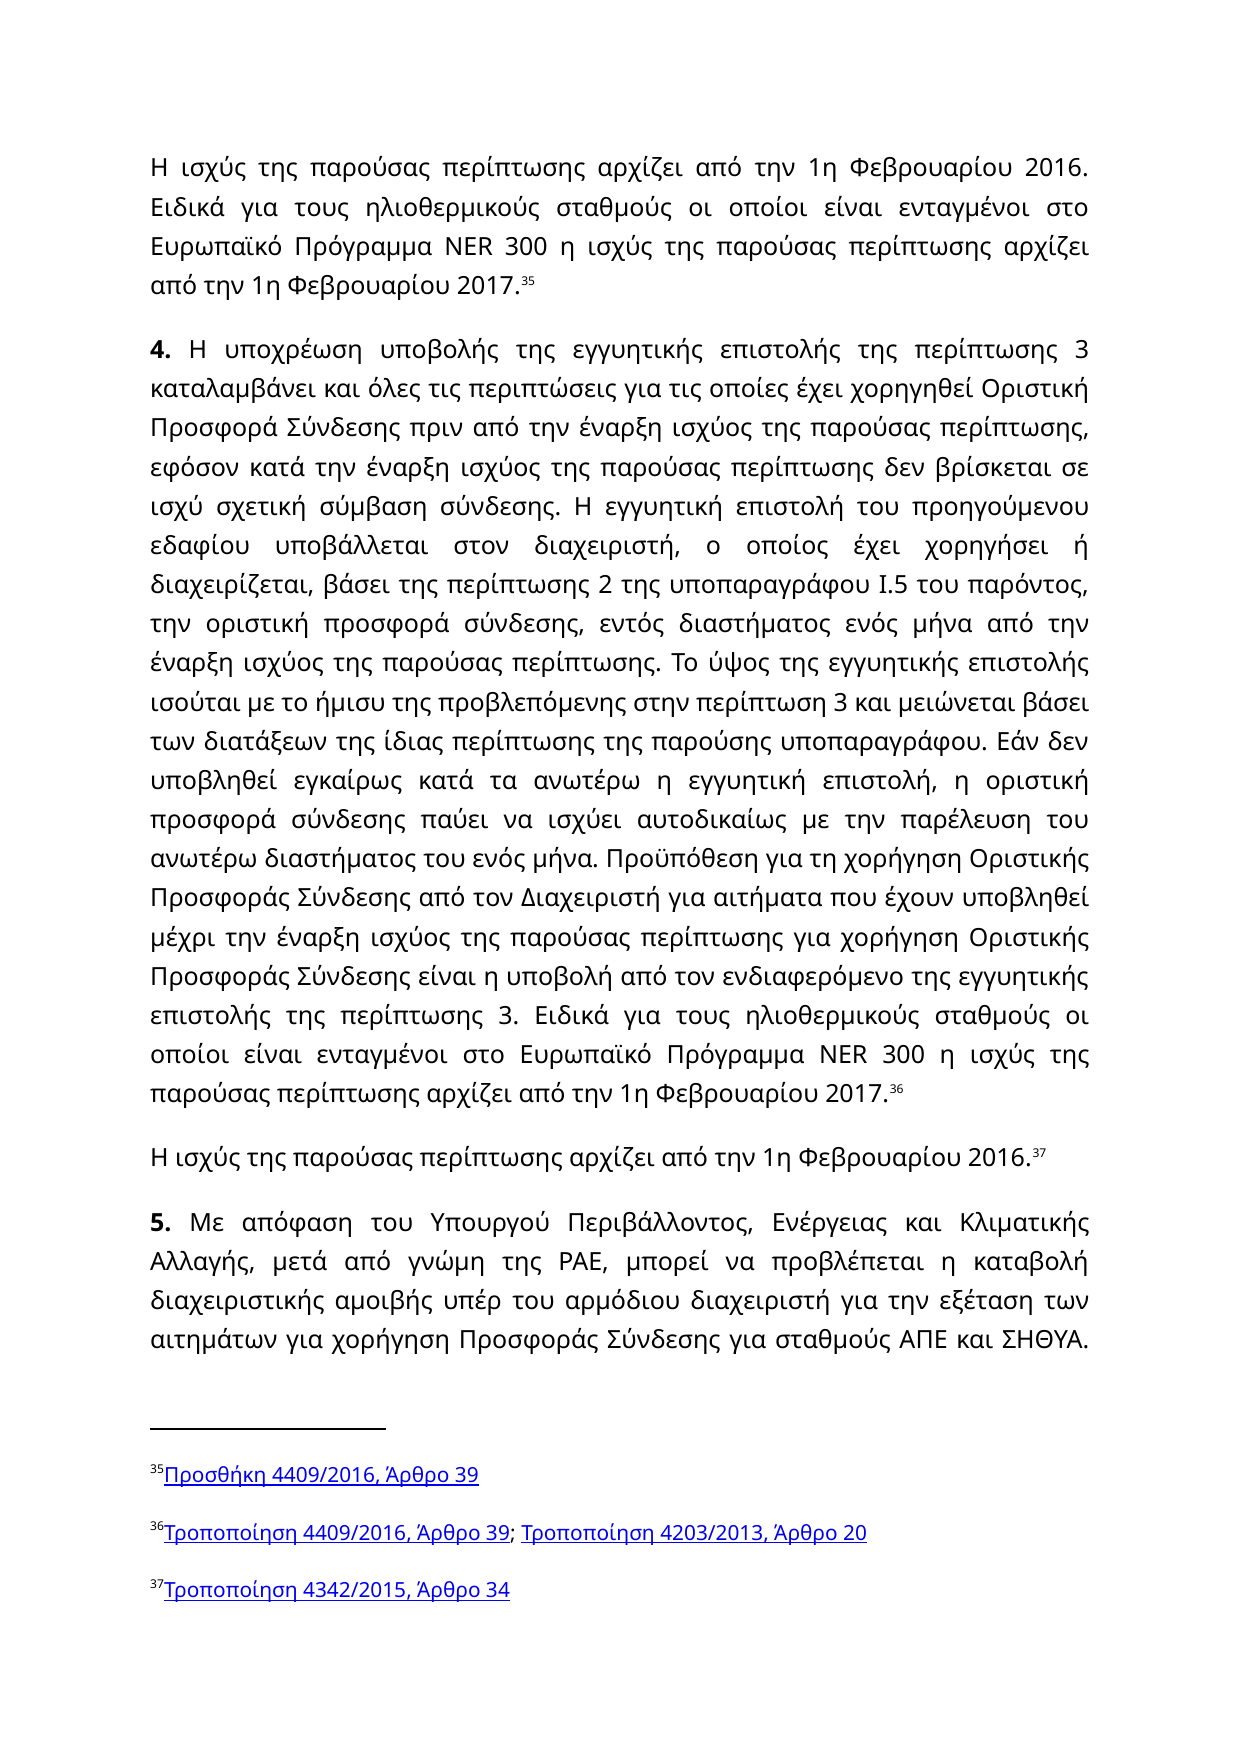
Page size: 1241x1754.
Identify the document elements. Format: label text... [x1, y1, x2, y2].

text 4. Η υποχρέωση υποβολής της εγγυητικής επιστολής της περίπτωσης 3 καταλαμβάνει και όλες τις περιπτώσεις για τις οποίες έχει χορηγηθεί Οριστική Προσφορά Σύνδεσης πριν από την έναρξη ισχύος της παρούσας περίπτωσης, εφόσον κατά την έναρξη ισχύος της παρούσας περίπτωσης δεν βρίσκεται σε ισχύ σχετική σύμβαση σύνδεσης. Η εγγυητική επιστολή του προηγούμενου εδαφίου υποβάλλεται στον διαχειριστή, ο οποίος έχει χορηγήσει ή διαχειρίζεται, βάσει της περίπτωσης 2 της υποπαραγράφου Ι.5 του παρόντος, την οριστική προσφορά σύνδεσης, εντός διαστήματος ενός μήνα από την έναρξη ισχύος της παρούσας περίπτωσης. Το ύψος της εγγυητικής επιστολής ισούται με το ήμισυ της προβλεπόμενης στην περίπτωση 3 και μειώνεται βάσει των διατάξεων της ίδιας περίπτωσης της παρούσης υποπαραγράφου. Εάν δεν υποβληθεί εγκαίρως κατά τα ανωτέρω η εγγυητική επιστολή, η οριστική προσφορά σύνδεσης παύει να ισχύει αυτοδικαίως με την παρέλευση του ανωτέρω διαστήματος του ενός μήνα. Προϋπόθεση για τη χορήγηση Οριστικής Προσφοράς Σύνδεσης από τον Διαχειριστή για αιτήματα που έχουν υποβληθεί μέχρι την έναρξη ισχύος της παρούσας περίπτωσης για χορήγηση Οριστικής Προσφοράς Σύνδεσης είναι η υποβολή από τον ενδιαφερόμενο της εγγυητικής επιστολής της περίπτωσης 3. Ειδικά για τους ηλιοθερμικούς σταθμούς οι οποίοι είναι ενταγμένοι στο Ευρωπαϊκό Πρόγραμμα NER 300 η ισχύς της παρούσας περίπτωσης αρχίζει από την 1η Φεβρουαρίου 2017. [150, 332, 1090, 1110]
text Η ισχύς της παρούσας περίπτωσης αρχίζει από την 1η Φεβρουαρίου 2016. [150, 1140, 1090, 1174]
text Προσθήκη 4409/2016, Άρθρο 39 [150, 1460, 1090, 1489]
text Τροποποίηση 4342/2015, Άρθρο 34 [150, 1576, 1090, 1604]
text Η ισχύς της παρούσας περίπτωσης αρχίζει από την 1η Φεβρουαρίου 2016. Ειδικά για τους ηλιοθερμικούς σταθμούς οι οποίοι είναι ενταγμένοι στο Ευρωπαϊκό Πρόγραμμα NER 300 η ισχύς της παρούσας περίπτωσης αρχίζει από την 1η Φεβρουαρίου 2017. [150, 150, 1090, 302]
text 5. Με απόφαση του Υπουργού Περιβάλλοντος, Ενέργειας και Κλιματικής Αλλαγής, μετά από γνώμη της ΡΑΕ, μπορεί να προβλέπεται η καταβολή διαχειριστικής αμοιβής υπέρ του αρμόδιου διαχειριστή για την εξέταση των αιτημάτων για χορήγηση Προσφοράς Σύνδεσης για σταθμούς ΑΠΕ και ΣΗΘΥΑ. [150, 1204, 1090, 1356]
text Τροποποίηση 4409/2016, Άρθρο 39; Τροποποίηση 4203/2013, Άρθρο 20 [150, 1518, 1090, 1546]
